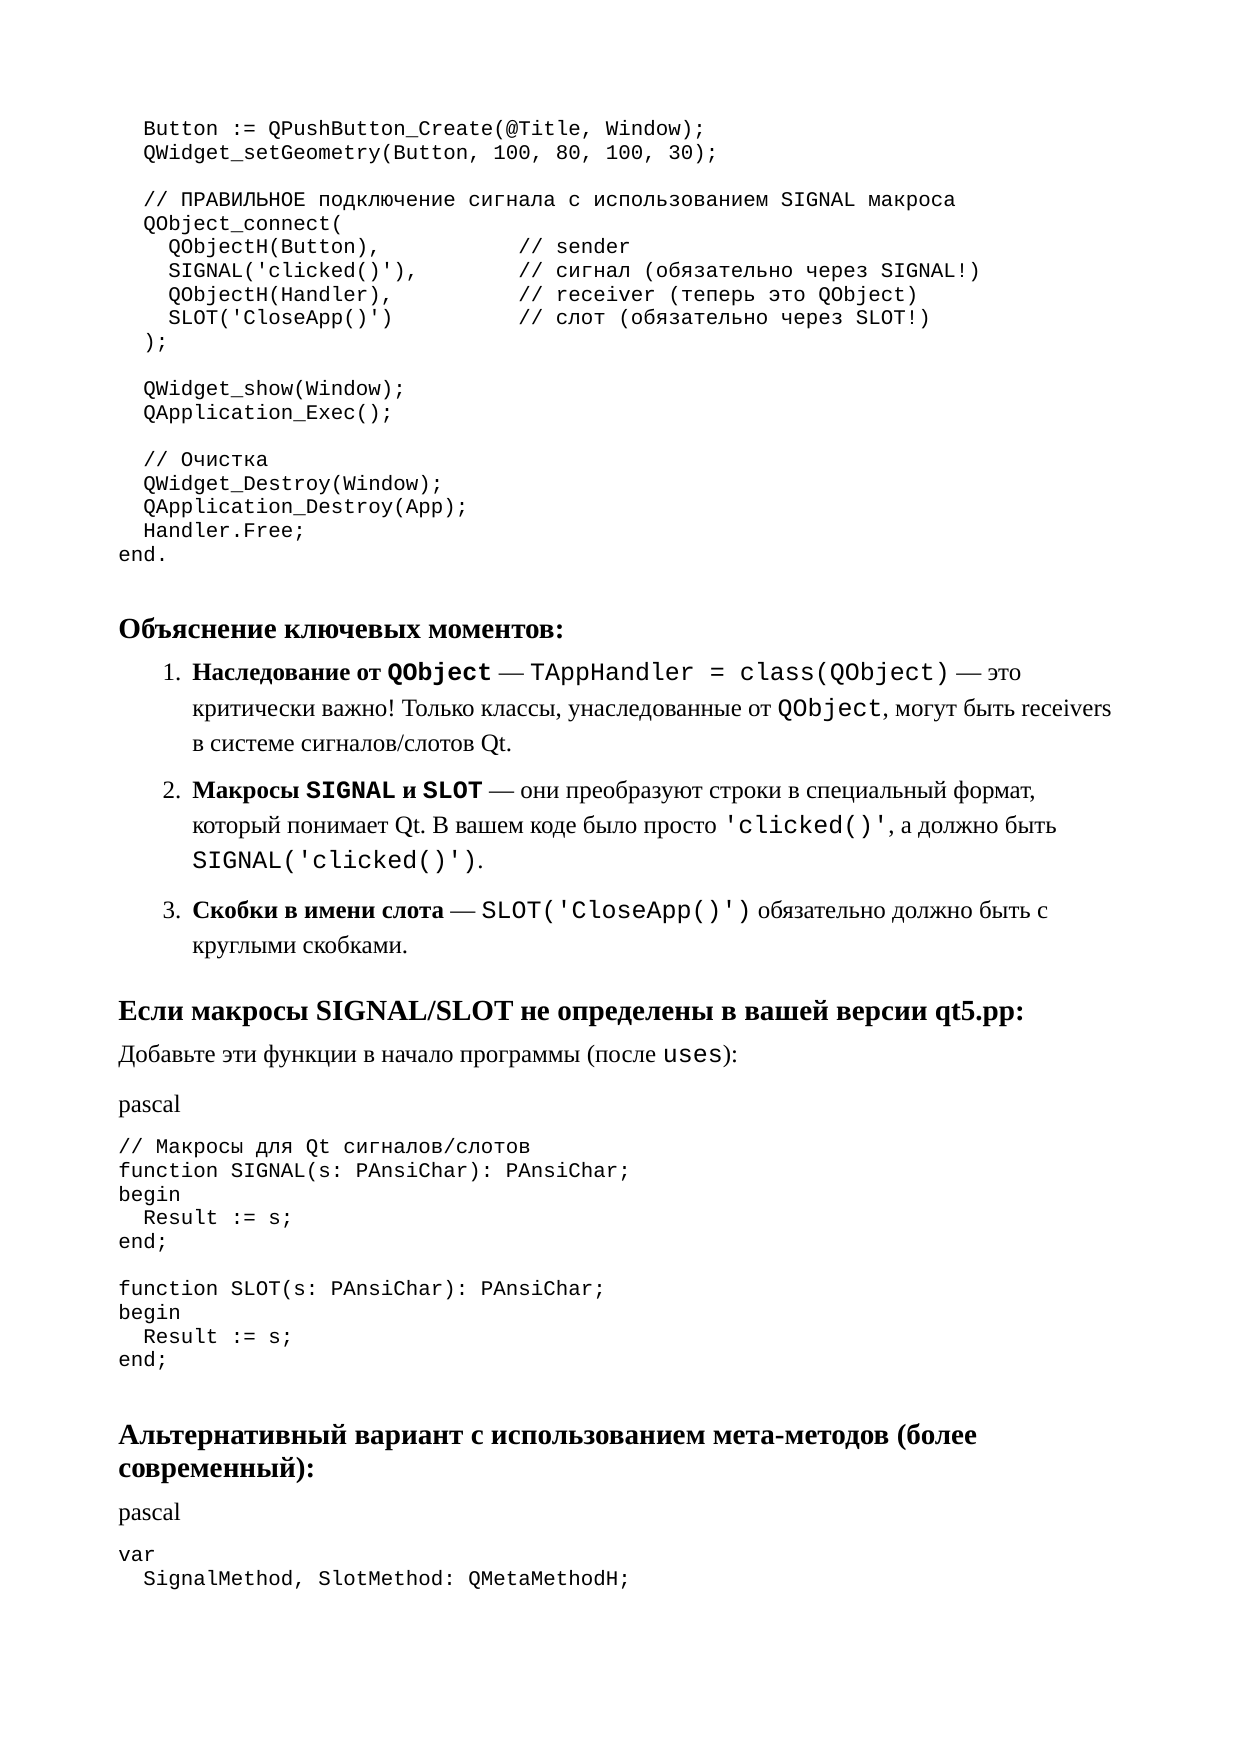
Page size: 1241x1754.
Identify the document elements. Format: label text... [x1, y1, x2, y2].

text ); [118, 331, 1122, 354]
text QWidget_Destroy(Window); [118, 473, 1122, 496]
subtitle Альтернативный вариант с использованием мета-методов (более современный): [118, 1417, 1122, 1484]
subtitle Если макросы SIGNAL/SLOT не определены в вашей версии qt5.pp: [118, 993, 1122, 1026]
text function SLOT(s: PAnsiChar): PAnsiChar; [118, 1278, 1122, 1302]
list Скобки в имени слота — SLOT('CloseApp()') обязательно должно быть с круглыми скобками. [162, 896, 1122, 959]
text Result := s; [118, 1326, 1122, 1349]
text SIGNAL('clicked()'), // сигнал (обязательно через SIGNAL!) [118, 260, 1122, 284]
text begin [118, 1184, 1122, 1207]
text // Макросы для Qt сигналов/слотов [118, 1136, 1122, 1160]
text QApplication_Destroy(App); [118, 496, 1122, 520]
text SignalMethod, SlotMethod: QMetaMethodH; [118, 1568, 1122, 1591]
text function SIGNAL(s: PAnsiChar): PAnsiChar; [118, 1160, 1122, 1184]
text Handler.Free; [118, 520, 1122, 544]
text QWidget_setGeometry(Button, 100, 80, 100, 30); [118, 142, 1122, 165]
text QObject_connect( [118, 213, 1122, 236]
text var [118, 1544, 1122, 1568]
text // Очистка [118, 449, 1122, 473]
text pascal [118, 1089, 1122, 1118]
text SLOT('CloseApp()') // слот (обязательно через SLOT!) [118, 307, 1122, 331]
subtitle Объяснение ключевых моментов: [118, 611, 1122, 645]
text end. [118, 544, 1122, 567]
text Result := s; [118, 1207, 1122, 1231]
text QObjectH(Button), // sender [118, 236, 1122, 260]
text pascal [118, 1497, 1122, 1525]
text QObjectH(Handler), // receiver (теперь это QObject) [118, 284, 1122, 307]
text end; [118, 1349, 1122, 1373]
list Наследование от QObject — TAppHandler = class(QObject) — это критически важно! Только классы, унаследованные от QObject, могут быть receivers в системе сигналов/слотов Qt. [162, 657, 1122, 756]
text Button := QPushButton_Create(@Title, Window); [118, 118, 1122, 142]
text end; [118, 1231, 1122, 1255]
text // ПРАВИЛЬНОЕ подключение сигнала с использованием SIGNAL макроса [118, 189, 1122, 213]
text Добавьте эти функции в начало программы (после uses): [118, 1039, 1122, 1070]
list Макросы SIGNAL и SLOT — они преобразуют строки в специальный формат, который понимает Qt. В вашем коде было просто 'clicked()', а должно быть SIGNAL('clicked()'). [162, 775, 1122, 876]
text begin [118, 1302, 1122, 1326]
text QWidget_show(Window); [118, 378, 1122, 402]
text QApplication_Exec(); [118, 402, 1122, 426]
